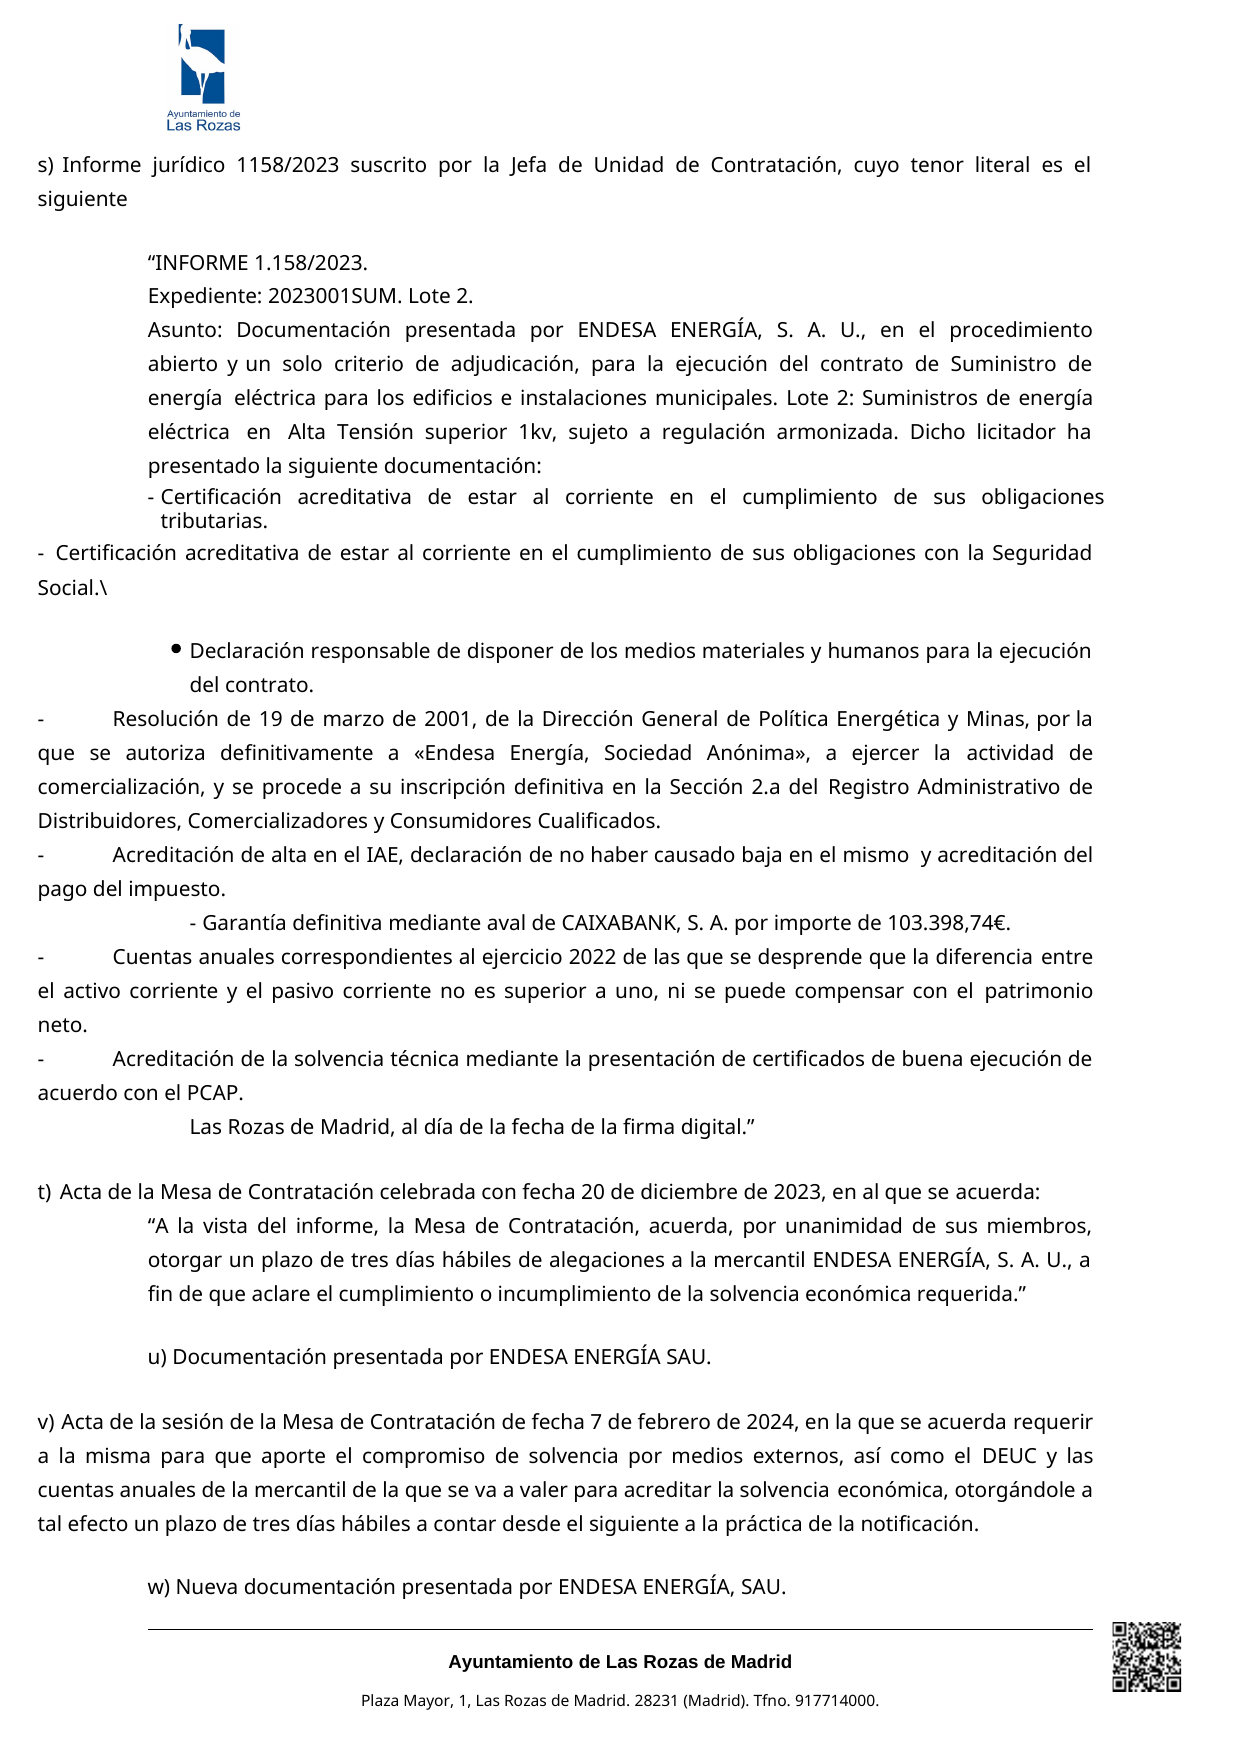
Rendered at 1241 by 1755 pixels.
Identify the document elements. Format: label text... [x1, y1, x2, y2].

text Declaración responsable de disponer de los medios materiales y humanos para la ejecución del contrato. [189, 636, 1093, 698]
list Resolución de 19 de marzo de 2001, de la Dirección General de Política Energética y Minas, por la que se autoriza definitivamente a «Endesa Energía, Sociedad Anónima», a ejercer la actividad de comercialización, y se procede a su inscripción definitiva en la Sección 2.a del Registro Administrativo de Distribuidores, Comercializadores y Consumidores Cualificados. [37, 704, 1093, 835]
list Informe jurídico 1158/2023 suscrito por la Jefa de Unidad de Contratación, cuyo tenor literal es el siguiente [37, 150, 1093, 212]
list Nueva documentación presentada por ENDESA ENERGÍA, SAU. [147, 1572, 1105, 1601]
text Las Rozas de Madrid, al día de la fecha de la firma digital.” [189, 1112, 1105, 1141]
text Asunto: Documentación presentada por ENDESA ENERGÍA, S. A. U., en el procedimiento abierto y un solo criterio de adjudicación, para la ejecución del contrato de Suministro de energía eléctrica para los edificios e instalaciones municipales. Lote 2: Suministros de energía eléctrica en Alta Tensión superior 1kv, sujeto a regulación armonizada. Dicho licitador ha presentado la siguiente documentación: [148, 315, 1093, 480]
text Expediente: 2023001SUM. Lote 2. [148, 281, 1105, 310]
list Cuentas anuales correspondientes al ejercicio 2022 de las que se desprende que la diferencia entre el activo corriente y el pasivo corriente no es superior a uno, ni se puede compensar con el patrimonio neto. [37, 942, 1093, 1039]
list Acta de la sesión de la Mesa de Contratación de fecha 7 de febrero de 2024, en la que se acuerda requerir a la misma para que aporte el compromiso de solvencia por medios externos, así como el DEUC y las cuentas anuales de la mercantil de la que se va a valer para acreditar la solvencia económica, otorgándole a tal efecto un plazo de tres días hábiles a contar desde el siguiente a la práctica de la notificación. [37, 1407, 1093, 1537]
list Acta de la Mesa de Contratación celebrada con fecha 20 de diciembre de 2023, en al que se acuerda: [37, 1177, 1093, 1205]
list Garantía definitiva mediante aval de CAIXABANK, S. A. por importe de 103.398,74€. [189, 908, 1105, 937]
text “A la vista del informe, la Mesa de Contratación, acuerda, por unanimidad de sus miembros, otorgar un plazo de tres días hábiles de alegaciones a la mercantil ENDESA ENERGÍA, S. A. U., a fin de que aclare el cumplimiento o incumplimiento de la solvencia económica requerida.” [148, 1211, 1093, 1307]
text “INFORME 1.158/2023. [148, 248, 1105, 276]
list Acreditación de alta en el IAE, declaración de no haber causado baja en el mismo y acreditación del pago del impuesto. [37, 840, 1093, 903]
list Certificación acreditativa de estar al corriente en el cumplimiento de sus obligaciones tributarias. [147, 485, 1105, 533]
list Acreditación de la solvencia técnica mediante la presentación de certificados de buena ejecución de acuerdo con el PCAP. [37, 1044, 1093, 1107]
list Certificación acreditativa de estar al corriente en el cumplimiento de sus obligaciones con la Seguridad Social.\ [37, 538, 1093, 601]
list Documentación presentada por ENDESA ENERGÍA SAU. [147, 1342, 1105, 1371]
